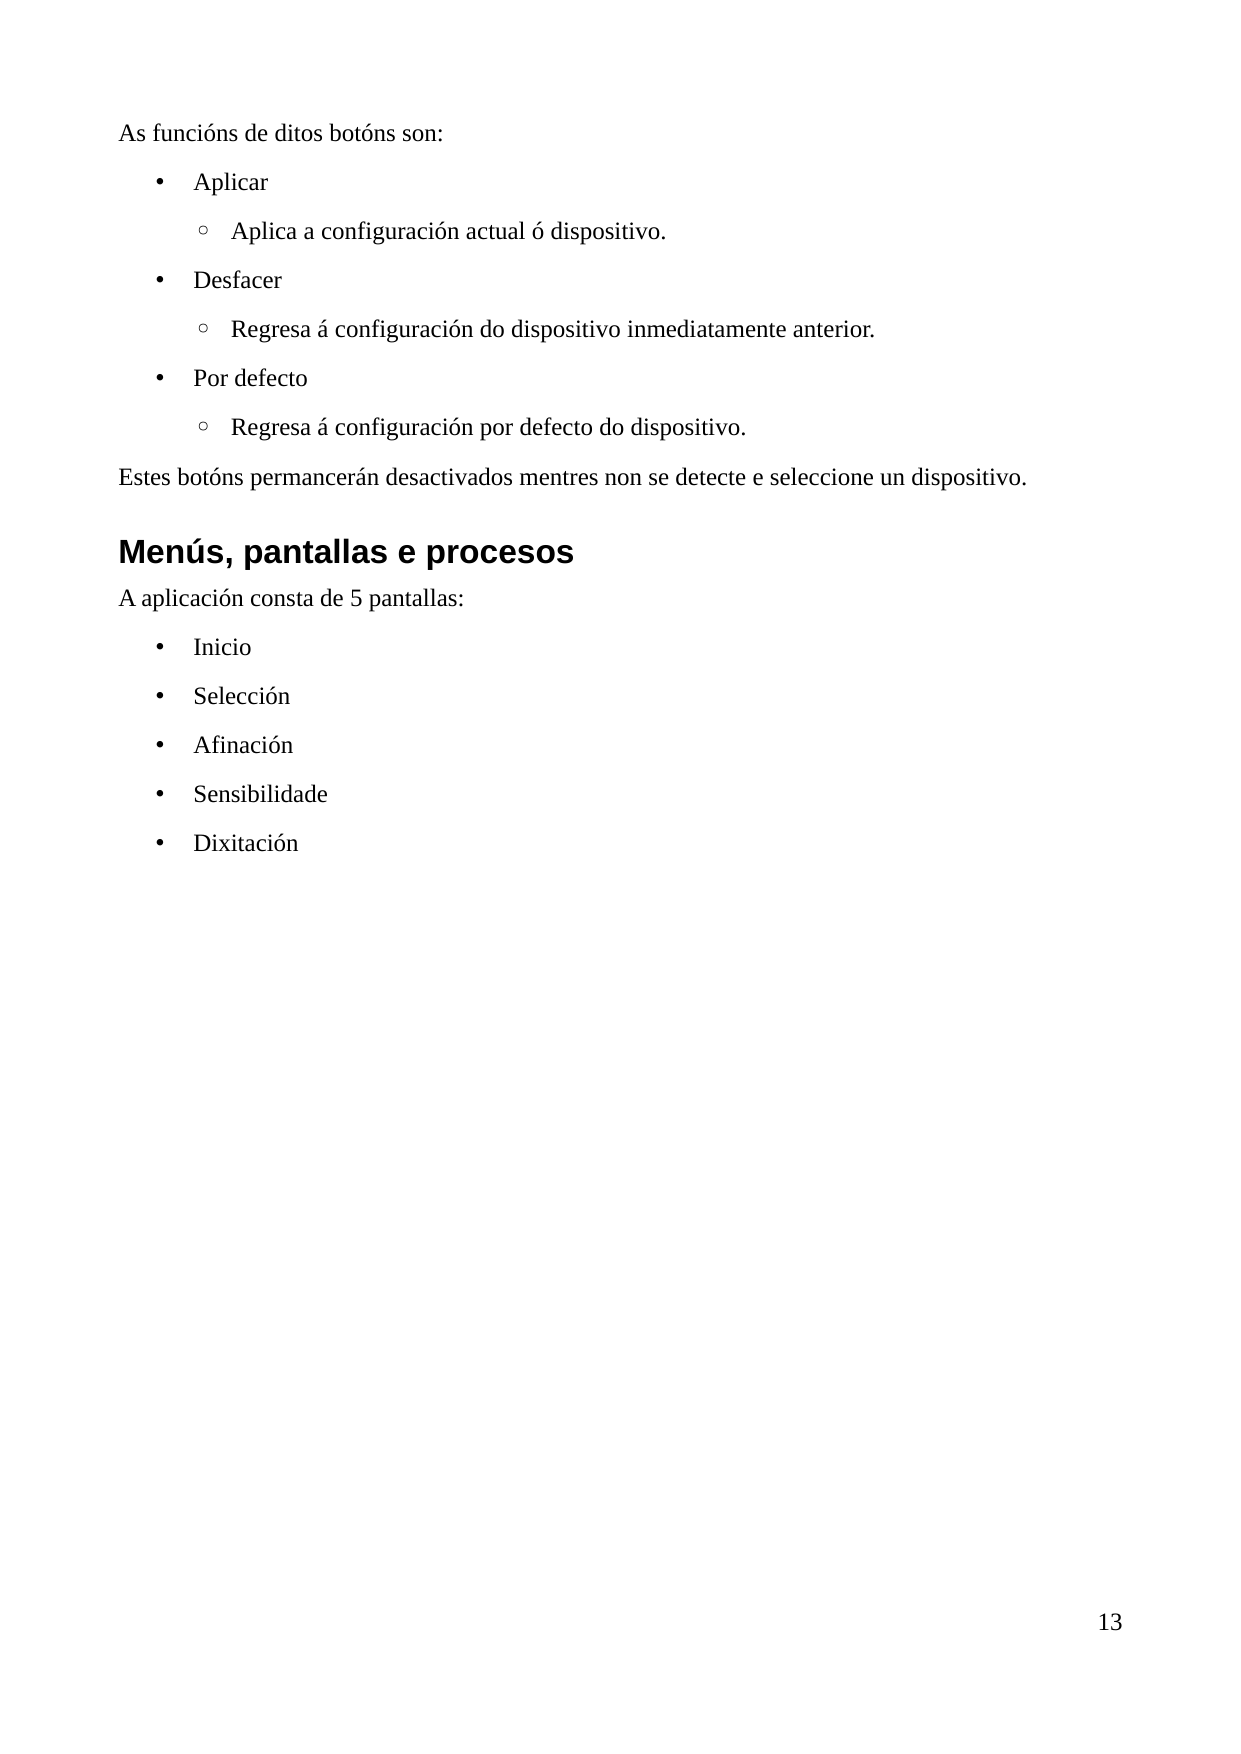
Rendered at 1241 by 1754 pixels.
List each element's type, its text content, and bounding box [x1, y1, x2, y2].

list Inicio [156, 632, 1122, 660]
list Sensibilidade [156, 779, 1122, 808]
list Aplica a configuración actual ó dispositivo. [193, 216, 1122, 245]
subtitle Menús, pantallas e procesos [118, 531, 1122, 570]
list Afinación [156, 730, 1122, 758]
list Regresa á configuración do dispositivo inmediatamente anterior. [193, 314, 1122, 343]
list Desfacer [156, 265, 1122, 294]
list Regresa á configuración por defecto do dispositivo. [193, 412, 1122, 441]
list Aplicar [156, 167, 1122, 196]
list Por defecto [156, 363, 1122, 392]
text A aplicación consta de 5 pantallas: [118, 583, 1122, 611]
list Selección [156, 681, 1122, 709]
list Dixitación [156, 828, 1122, 857]
text Estes botóns permancerán desactivados mentres non se detecte e seleccione un dispositivo. [118, 462, 1122, 490]
text As funcións de ditos botóns son: [118, 118, 1122, 147]
